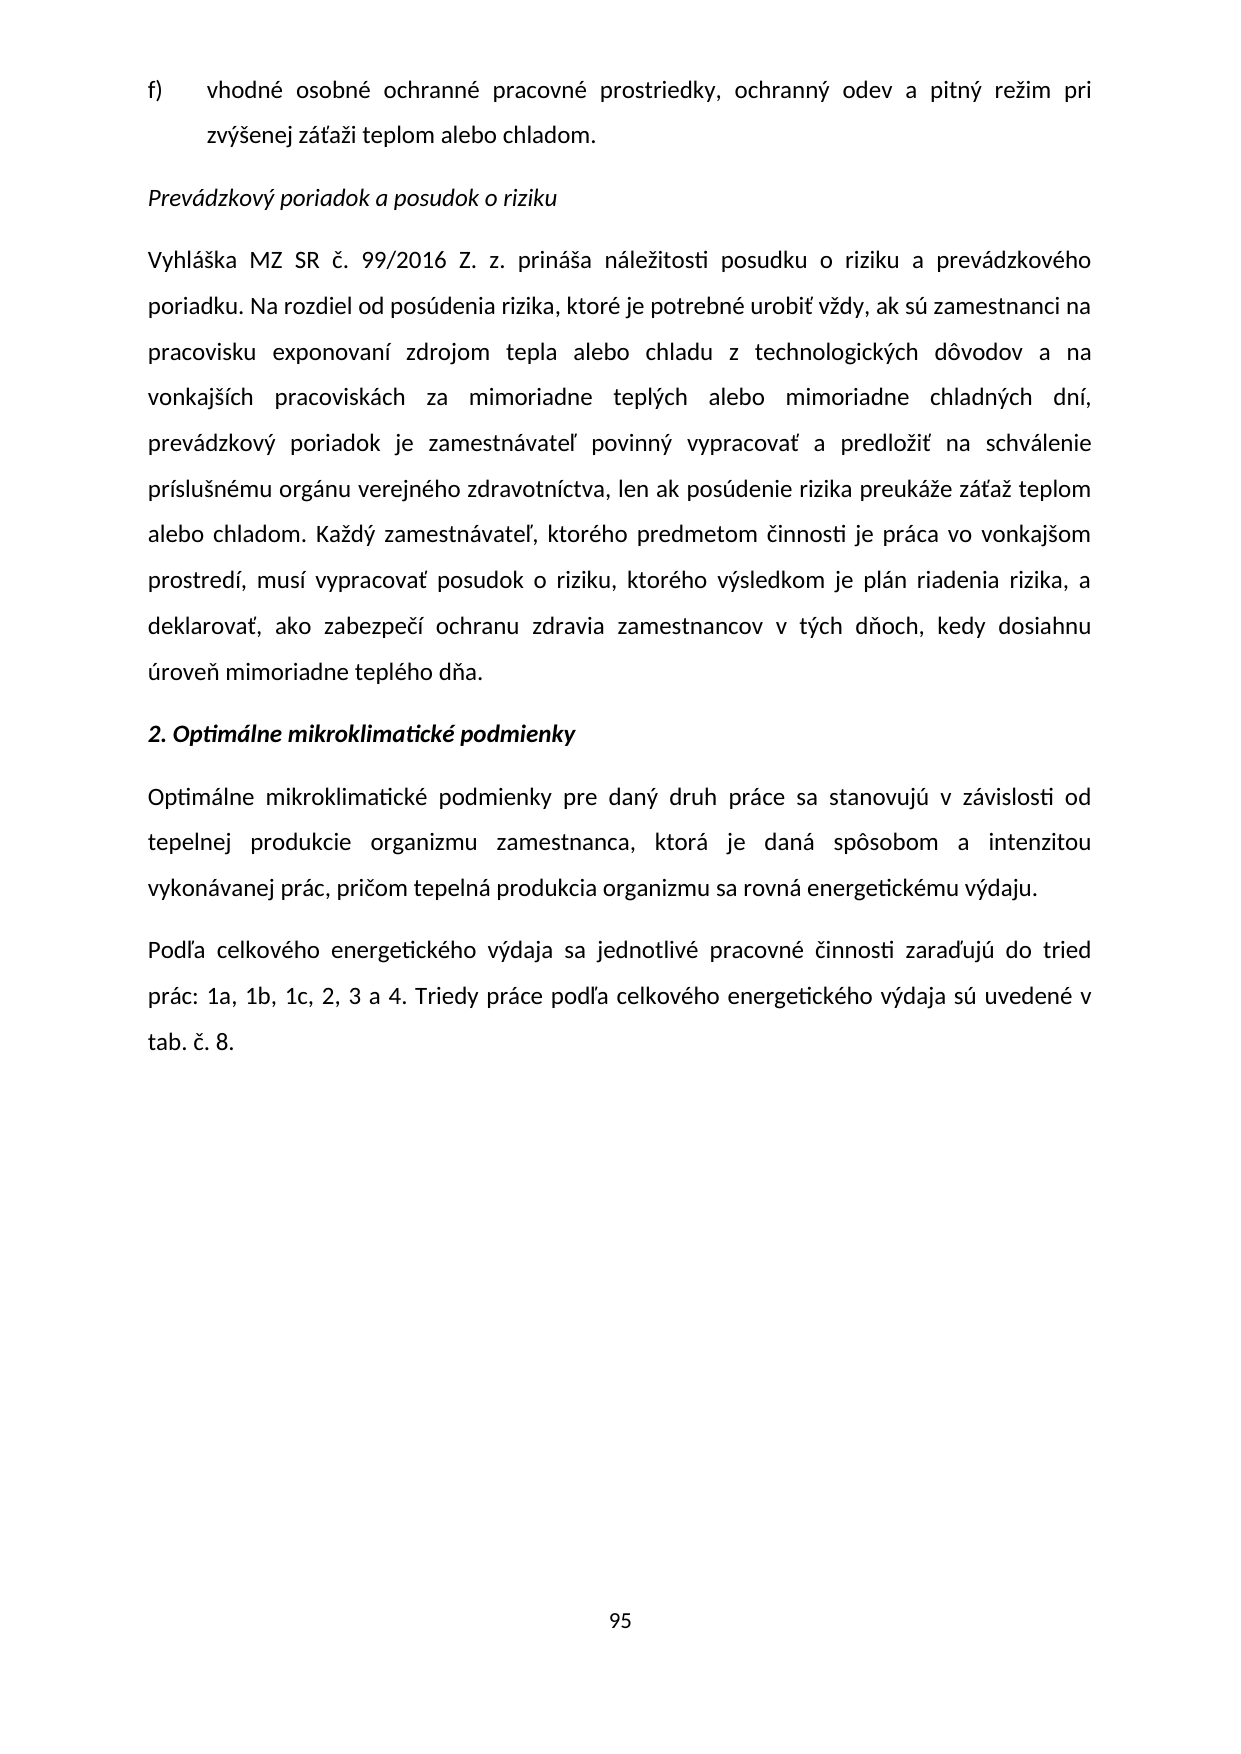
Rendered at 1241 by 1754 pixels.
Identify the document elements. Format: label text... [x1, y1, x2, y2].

text 2. Optimálne mikroklimatické podmienky [148, 718, 1093, 749]
list vhodné osobné ochranné pracovné prostriedky, ochranný odev a pitný režim pri zvýšenej záťaži teplom alebo chladom. [148, 74, 1093, 150]
text Prevádzkový poriadok a posudok o riziku [148, 182, 1093, 212]
text Vyhláška MZ SR č. 99/2016 Z. z. prináša náležitosti posudku o riziku a prevádzkového poriadku. Na rozdiel od posúdenia rizika, ktoré je potrebné urobiť vždy, ak sú zamestnanci na pracovisku exponovaní zdrojom tepla alebo chladu z technologických dôvodov a na vonkajších pracoviskách za mimoriadne teplých alebo mimoriadne chladných dní, prevádzkový poriadok je zamestnávateľ povinný vypracovať a predložiť na schválenie príslušnému orgánu verejného zdravotníctva, len ak posúdenie rizika preukáže záťaž teplom alebo chladom. Každý zamestnávateľ, ktorého predmetom činnosti je práca vo vonkajšom prostredí, musí vypracovať posudok o riziku, ktorého výsledkom je plán riadenia rizika, a deklarovať, ako zabezpečí ochranu zdravia zamestnancov v tých dňoch, kedy dosiahnu úroveň mimoriadne teplého dňa. [148, 244, 1093, 686]
text Optimálne mikroklimatické podmienky pre daný druh práce sa stanovujú v závislosti od tepelnej produkcie organizmu zamestnanca, ktorá je daná spôsobom a intenzitou vykonávanej prác, pričom tepelná produkcia organizmu sa rovná energetickému výdaju. [148, 781, 1093, 903]
text Podľa celkového energetického výdaja sa jednotlivé pracovné činnosti zaraďujú do tried prác: 1a, 1b, 1c, 2, 3 a 4. Triedy práce podľa celkového energetického výdaja sú uvedené v tab. č. 8. [148, 934, 1093, 1056]
